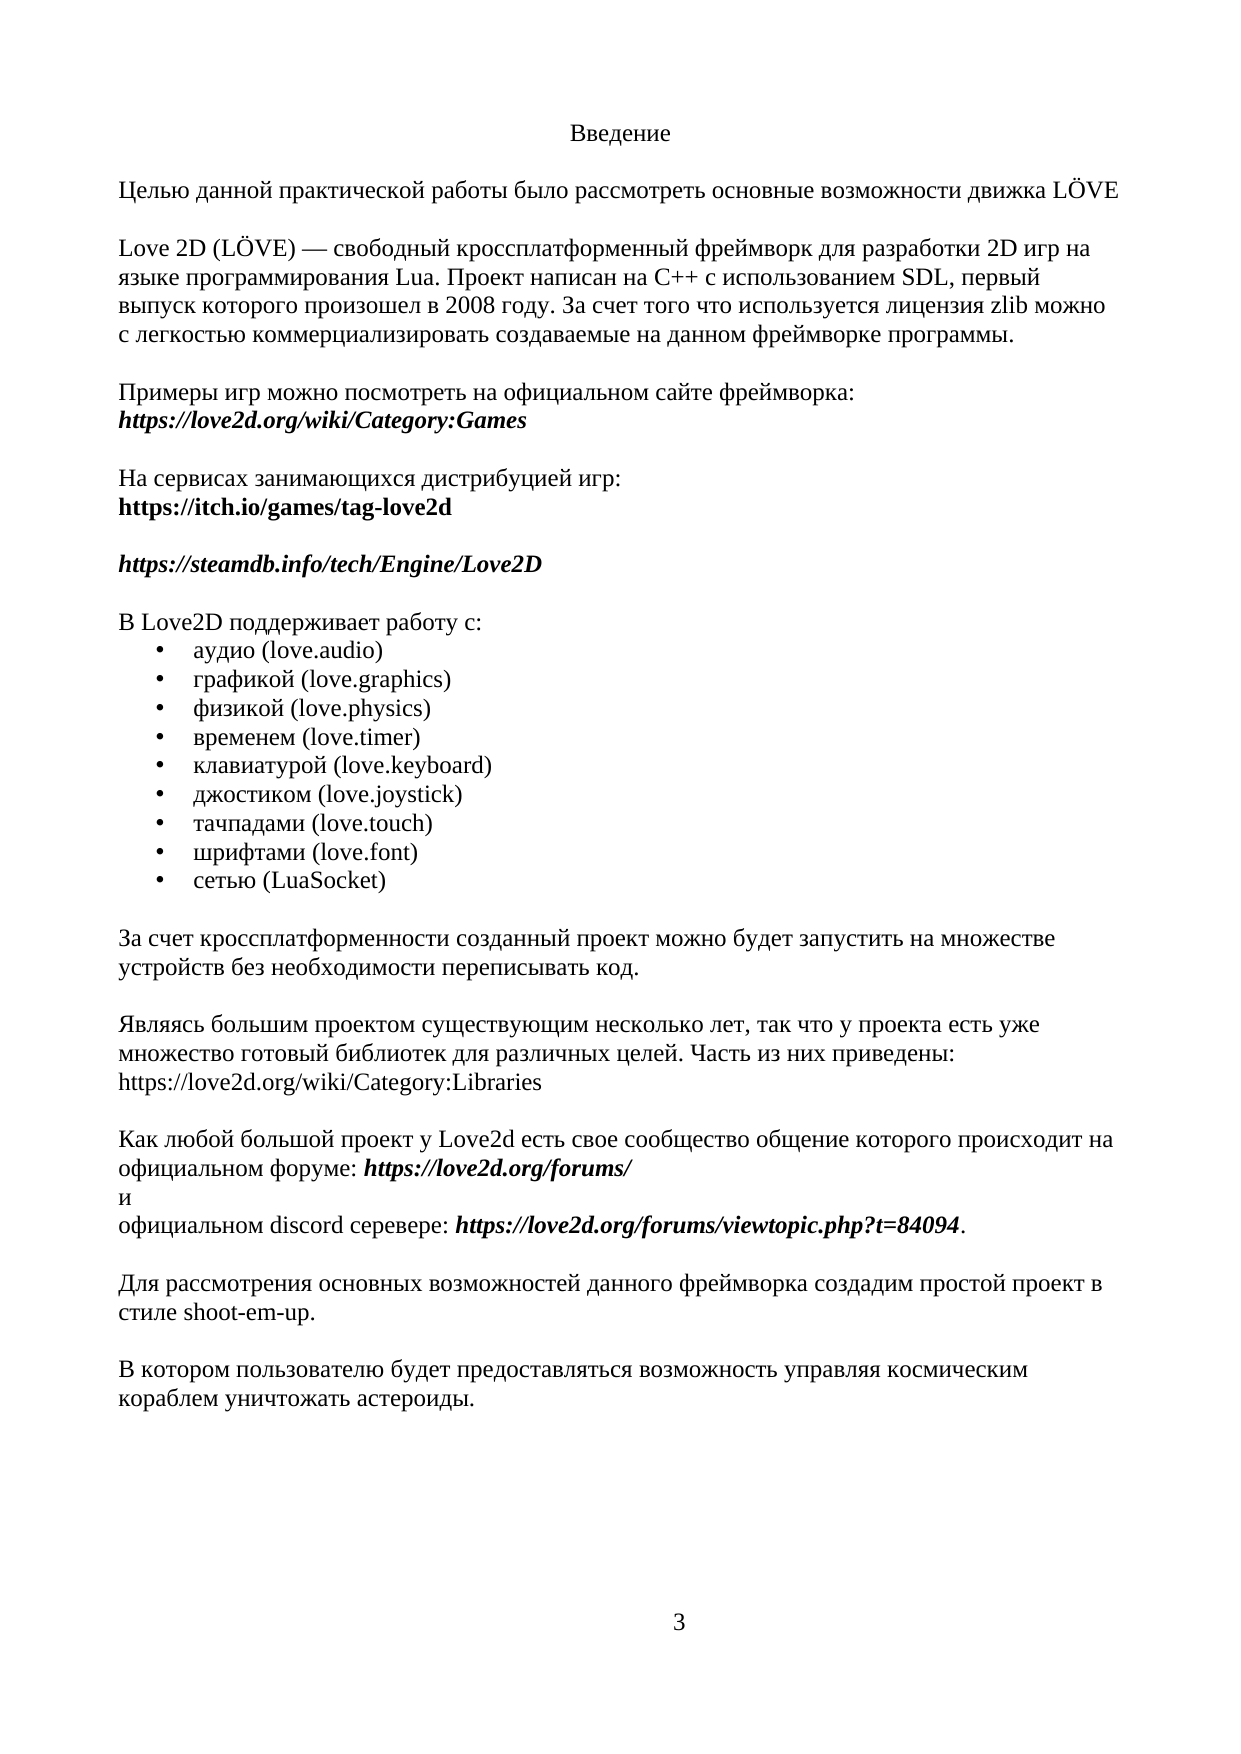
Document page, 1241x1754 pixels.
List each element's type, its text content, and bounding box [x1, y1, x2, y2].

text Введение [118, 118, 1122, 147]
list временем (love.timer) [156, 722, 1122, 751]
list графикой (love.graphics) [156, 664, 1122, 693]
list физикой (love.physics) [156, 693, 1122, 722]
text На сервисах занимающихся дистрибуцией игр: [118, 463, 1122, 492]
list шрифтами (love.font) [156, 837, 1122, 866]
text Целью данной практической работы было рассмотреть основные возможности движка LÖVE [118, 176, 1122, 204]
text Для рассмотрения основных возможностей данного фреймворка создадим простой проект в стиле shoot-em-up. [118, 1268, 1122, 1326]
text официальном discord серевере: https://love2d.org/forums/viewtopic.php?t=84094. [118, 1211, 1122, 1239]
text Примеры игр можно посмотреть на официальном сайте фреймворка: https://love2d.org/wiki/Category:Games [118, 377, 1122, 434]
list тачпадами (love.touch) [156, 808, 1122, 837]
text За счет кроссплатформенности созданный проект можно будет запустить на множестве устройств без необходимости переписывать код. [118, 923, 1122, 981]
text и [118, 1182, 1122, 1211]
text Как любой большой проект у Love2d есть свое сообщество общение которого происходит на официальном форуме: https://love2d.org/forums/ [118, 1124, 1122, 1182]
list джостиком (love.joystick) [156, 779, 1122, 808]
list аудио (love.audio) [156, 636, 1122, 664]
text В котором пользователю будет предоставляться возможность управляя космическим кораблем уничтожать астероиды. [118, 1354, 1122, 1412]
text Love 2D (LÖVE) — свободный кроссплатформенный фреймворк для разработки 2D игр на языке программирования Lua. Проект написан на C++ с использованием SDL, первый выпуск которого произошел в 2008 году. За счет того что используется лицензия zlib можно с легкостью коммерциализировать создаваемые на данном фреймворке программы. [118, 233, 1122, 348]
list клавиатурой (love.keyboard) [156, 751, 1122, 779]
list сетью (LuaSocket) [156, 866, 1122, 894]
text https://itch.io/games/tag-love2d [118, 492, 1122, 521]
text В Love2D поддерживает работу с: [118, 607, 1122, 636]
text https://steamdb.info/tech/Engine/Love2D [118, 549, 1122, 578]
text https://love2d.org/wiki/Category:Libraries [118, 1067, 1122, 1096]
text Являясь большим проектом существующим несколько лет, так что у проекта есть уже множество готовый библиотек для различных целей. Часть из них приведены: [118, 1009, 1122, 1067]
